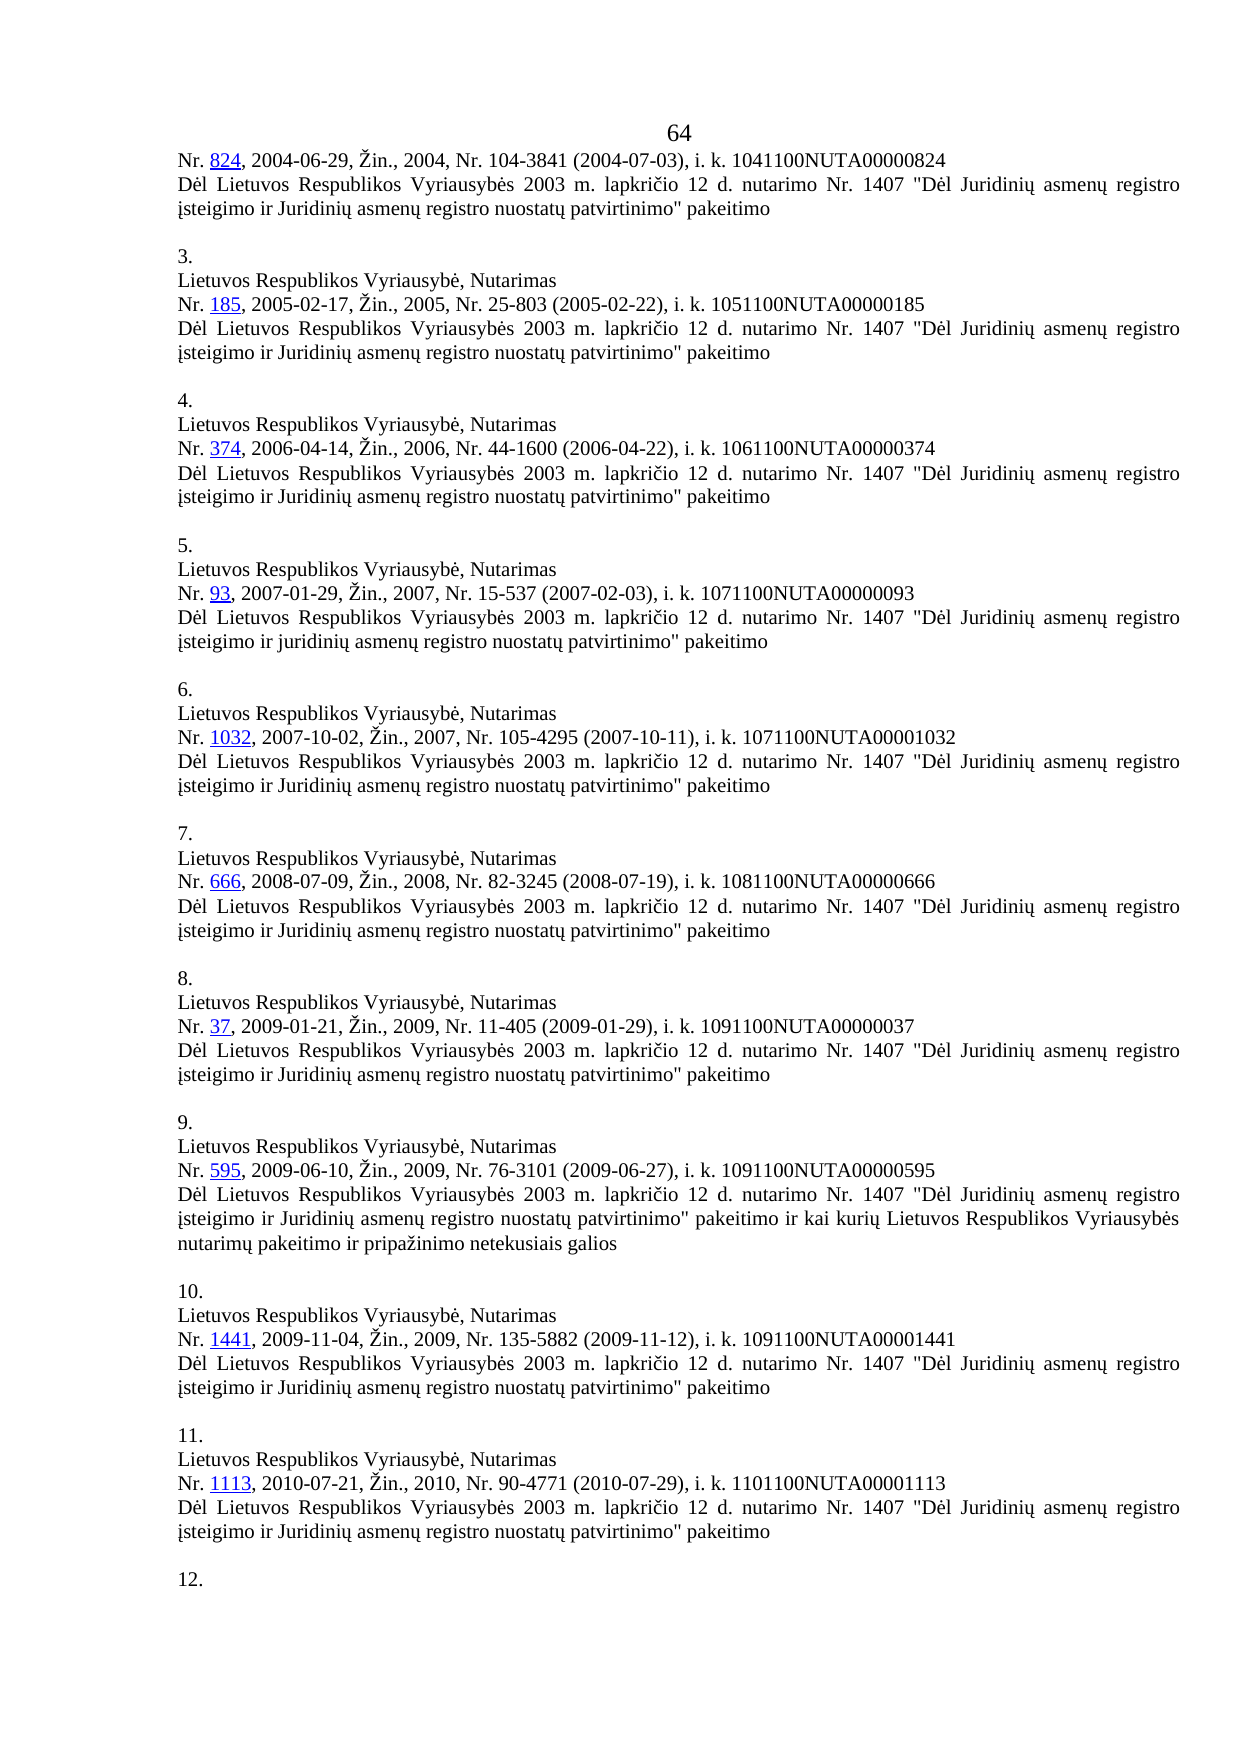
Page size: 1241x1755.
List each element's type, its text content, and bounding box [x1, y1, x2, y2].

text Nr. 1441, 2009-11-04, Žin., 2009, Nr. 135-5882 (2009-11-12), i. k. 1091100NUTA00001441 [177, 1327, 1181, 1351]
text Lietuvos Respublikos Vyriausybė, Nutarimas [177, 268, 1181, 292]
text Lietuvos Respublikos Vyriausybė, Nutarimas [177, 845, 1181, 869]
text Lietuvos Respublikos Vyriausybė, Nutarimas [177, 1303, 1181, 1327]
text 3. [177, 244, 1181, 268]
text Dėl Lietuvos Respublikos Vyriausybės 2003 m. lapkričio 12 d. nutarimo Nr. 1407 "Dėl Juridinių asmenų registro įsteigimo ir Juridinių asmenų registro nuostatų patvirtinimo" pakeitimo [177, 460, 1181, 508]
text Dėl Lietuvos Respublikos Vyriausybės 2003 m. lapkričio 12 d. nutarimo Nr. 1407 "Dėl Juridinių asmenų registro įsteigimo ir Juridinių asmenų registro nuostatų patvirtinimo" pakeitimo [177, 893, 1181, 942]
text Lietuvos Respublikos Vyriausybė, Nutarimas [177, 412, 1181, 436]
text 8. [177, 966, 1181, 990]
text 9. [177, 1110, 1181, 1134]
text Lietuvos Respublikos Vyriausybė, Nutarimas [177, 557, 1181, 581]
text Dėl Lietuvos Respublikos Vyriausybės 2003 m. lapkričio 12 d. nutarimo Nr. 1407 "Dėl Juridinių asmenų registro įsteigimo ir Juridinių asmenų registro nuostatų patvirtinimo" pakeitimo ir kai kurių Lietuvos Respublikos Vyriausybės nutarimų pakeitimo ir pripažinimo netekusiais galios [177, 1182, 1181, 1254]
text 10. [177, 1278, 1181, 1303]
text Dėl Lietuvos Respublikos Vyriausybės 2003 m. lapkričio 12 d. nutarimo Nr. 1407 "Dėl Juridinių asmenų registro įsteigimo ir Juridinių asmenų registro nuostatų patvirtinimo" pakeitimo [177, 1495, 1181, 1543]
text Dėl Lietuvos Respublikos Vyriausybės 2003 m. lapkričio 12 d. nutarimo Nr. 1407 "Dėl Juridinių asmenų registro įsteigimo ir Juridinių asmenų registro nuostatų patvirtinimo" pakeitimo [177, 172, 1181, 220]
text Nr. 1113, 2010-07-21, Žin., 2010, Nr. 90-4771 (2010-07-29), i. k. 1101100NUTA00001113 [177, 1471, 1181, 1495]
text 11. [177, 1423, 1181, 1447]
text 6. [177, 677, 1181, 701]
text Nr. 93, 2007-01-29, Žin., 2007, Nr. 15-537 (2007-02-03), i. k. 1071100NUTA00000093 [177, 581, 1181, 605]
text Dėl Lietuvos Respublikos Vyriausybės 2003 m. lapkričio 12 d. nutarimo Nr. 1407 "Dėl Juridinių asmenų registro įsteigimo ir Juridinių asmenų registro nuostatų patvirtinimo" pakeitimo [177, 316, 1181, 364]
text Nr. 595, 2009-06-10, Žin., 2009, Nr. 76-3101 (2009-06-27), i. k. 1091100NUTA00000595 [177, 1158, 1181, 1182]
text Dėl Lietuvos Respublikos Vyriausybės 2003 m. lapkričio 12 d. nutarimo Nr. 1407 "Dėl Juridinių asmenų registro įsteigimo ir Juridinių asmenų registro nuostatų patvirtinimo" pakeitimo [177, 749, 1181, 797]
text Nr. 185, 2005-02-17, Žin., 2005, Nr. 25-803 (2005-02-22), i. k. 1051100NUTA00000185 [177, 292, 1181, 316]
text Nr. 666, 2008-07-09, Žin., 2008, Nr. 82-3245 (2008-07-19), i. k. 1081100NUTA00000666 [177, 869, 1181, 893]
text Nr. 824, 2004-06-29, Žin., 2004, Nr. 104-3841 (2004-07-03), i. k. 1041100NUTA00000824 [177, 148, 1181, 172]
text 4. [177, 388, 1181, 412]
text Nr. 1032, 2007-10-02, Žin., 2007, Nr. 105-4295 (2007-10-11), i. k. 1071100NUTA00001032 [177, 725, 1181, 749]
text Lietuvos Respublikos Vyriausybė, Nutarimas [177, 1134, 1181, 1158]
text Dėl Lietuvos Respublikos Vyriausybės 2003 m. lapkričio 12 d. nutarimo Nr. 1407 "Dėl Juridinių asmenų registro įsteigimo ir Juridinių asmenų registro nuostatų patvirtinimo" pakeitimo [177, 1351, 1181, 1399]
text Lietuvos Respublikos Vyriausybė, Nutarimas [177, 701, 1181, 725]
text Dėl Lietuvos Respublikos Vyriausybės 2003 m. lapkričio 12 d. nutarimo Nr. 1407 "Dėl Juridinių asmenų registro įsteigimo ir juridinių asmenų registro nuostatų patvirtinimo" pakeitimo [177, 605, 1181, 653]
text Lietuvos Respublikos Vyriausybė, Nutarimas [177, 990, 1181, 1014]
text 12. [177, 1567, 1181, 1591]
text Nr. 374, 2006-04-14, Žin., 2006, Nr. 44-1600 (2006-04-22), i. k. 1061100NUTA00000374 [177, 436, 1181, 460]
text 7. [177, 821, 1181, 845]
text Lietuvos Respublikos Vyriausybė, Nutarimas [177, 1447, 1181, 1471]
text Dėl Lietuvos Respublikos Vyriausybės 2003 m. lapkričio 12 d. nutarimo Nr. 1407 "Dėl Juridinių asmenų registro įsteigimo ir Juridinių asmenų registro nuostatų patvirtinimo" pakeitimo [177, 1038, 1181, 1086]
text 5. [177, 533, 1181, 557]
text Nr. 37, 2009-01-21, Žin., 2009, Nr. 11-405 (2009-01-29), i. k. 1091100NUTA00000037 [177, 1014, 1181, 1038]
